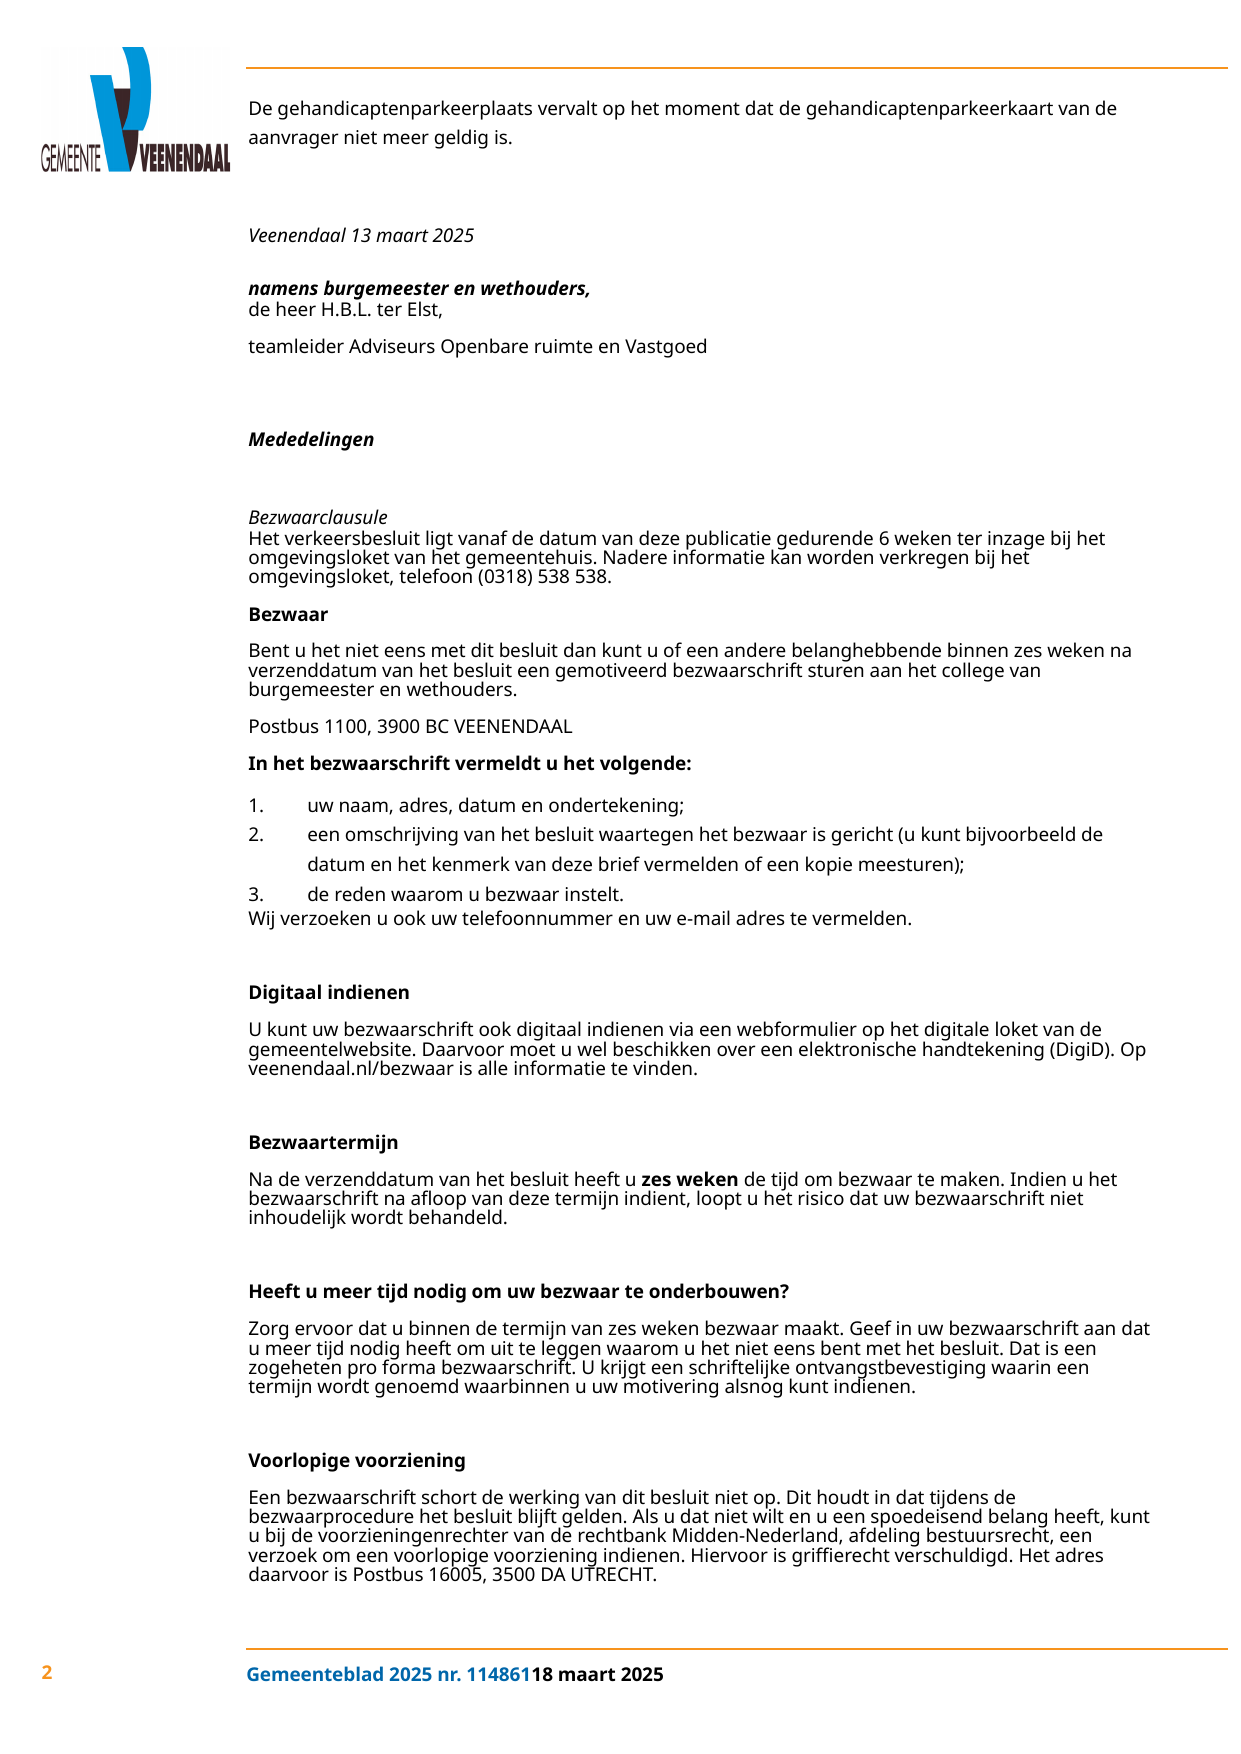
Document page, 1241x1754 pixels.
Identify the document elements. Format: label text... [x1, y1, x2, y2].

list een omschrijving van het besluit waartegen het bezwaar is gericht (u kunt bijvoorbeeld de datum en het kenmerk van deze brief vermelden of een kopie meesturen); [248, 822, 1152, 877]
text Heeft u meer tijd nodig om uw bezwaar te onderbouwen? [248, 1283, 1152, 1302]
text U kunt uw bezwaarschrift ook digitaal indienen via een webformulier op het digitale loket van de gemeentelwebsite. Daarvoor moet u wel beschikken over een elektronische handtekening (DigiD). Op veenendaal.nl/bezwaar is alle informatie te vinden. [248, 1021, 1152, 1079]
text Bezwaartermijn [248, 1134, 1152, 1153]
text Veenendaal 13 maart 2025 [248, 223, 1152, 248]
text Voorlopige voorziening [248, 1452, 1152, 1471]
text de heer H.B.L. ter Elst, [248, 301, 1152, 321]
text In het bezwaarschrift vermeldt u het volgende: [248, 755, 1152, 774]
text Postbus 1100, 3900 BC VEENENDAAL [248, 718, 1152, 737]
text Het verkeersbesluit ligt vanaf de datum van deze publicatie gedurende 6 weken ter inzage bij het omgevingsloket van het gemeentehuis. Nadere informatie kan worden verkregen bij het omgevingsloket, telefoon (0318) 538 538. [248, 530, 1152, 588]
text Wij verzoeken u ook uw telefoonnummer en uw e-mail adres te vermelden. [248, 910, 1152, 929]
text De gehandicaptenparkeerplaats vervalt op het moment dat de gehandicaptenparkeerkaart van de aanvrager niet meer geldig is. [248, 95, 1152, 150]
text Bent u het niet eens met dit besluit dan kunt u of een andere belanghebbende binnen zes weken na verzenddatum van het besluit een gemotiveerd bezwaarschrift sturen aan het college van burgemeester en wethouders. [248, 642, 1152, 700]
text Bezwaarclausule [248, 504, 1152, 530]
text Zorg ervoor dat u binnen de termijn van zes weken bezwaar maakt. Geef in uw bezwaarschrift aan dat u meer tijd nodig heeft om uit te leggen waarom u het niet eens bent met het besluit. Dat is een zogeheten pro forma bezwaarschrift. U krijgt een schriftelijke ontvangstbevestiging waarin een termijn wordt genoemd waarbinnen u uw motivering alsnog kunt indienen. [248, 1320, 1152, 1397]
text Een bezwaarschrift schort de werking van dit besluit niet op. Dit houdt in dat tijdens de bezwaarprocedure het besluit blijft gelden. Als u dat niet wilt en u een spoedeisend belang heeft, kunt u bij de voorzieningenrechter van de rechtbank Midden-Nederland, afdeling bestuursrecht, een verzoek om een voorlopige voorziening indienen. Hiervoor is griffierecht verschuldigd. Het adres daarvoor is Postbus 16005, 3500 DA UTRECHT. [248, 1489, 1152, 1585]
text Na de verzenddatum van het besluit heeft u zes weken de tijd om bezwaar te maken. Indien u het bezwaarschrift na afloop van deze termijn indient, loopt u het risico dat uw bezwaarschrift niet inhoudelijk wordt behandeld. [248, 1171, 1152, 1228]
list de reden waarom u bezwaar instelt. [248, 881, 1152, 906]
text Mededelingen [248, 426, 1152, 451]
text teamleider Adviseurs Openbare ruimte en Vastgoed [248, 338, 1152, 357]
text Bezwaar [248, 606, 1152, 625]
picture [41, 47, 130, 172]
list uw naam, adres, datum en ondertekening; [248, 792, 1152, 818]
text namens burgemeester en wethouders, [248, 276, 1152, 301]
picture [123, 47, 231, 172]
text Digitaal indienen [248, 984, 1152, 1003]
